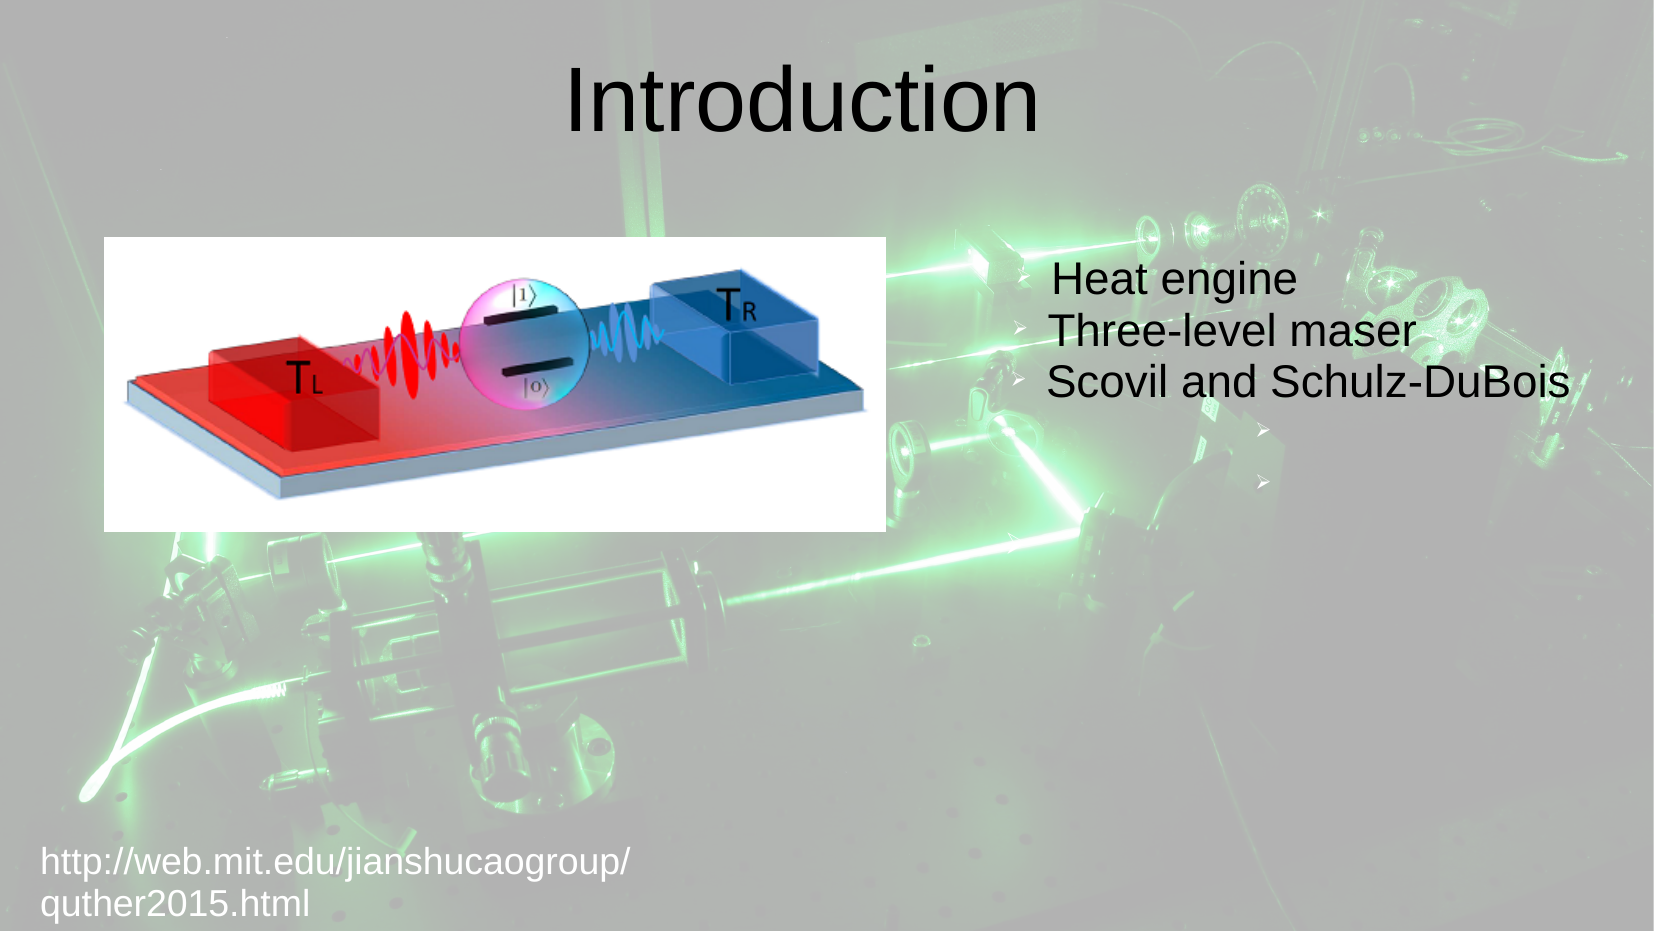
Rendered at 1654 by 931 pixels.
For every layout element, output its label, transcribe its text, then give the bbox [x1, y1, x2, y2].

text_box http://web.mit.edu/jianshucaogroup/quther2015.html [25, 833, 916, 886]
subtitle Heat engine Three-level maser Scovil and Schulz-DuBois [1003, 88, 1578, 900]
picture [104, 237, 886, 532]
title Introduction [59, 21, 1548, 178]
